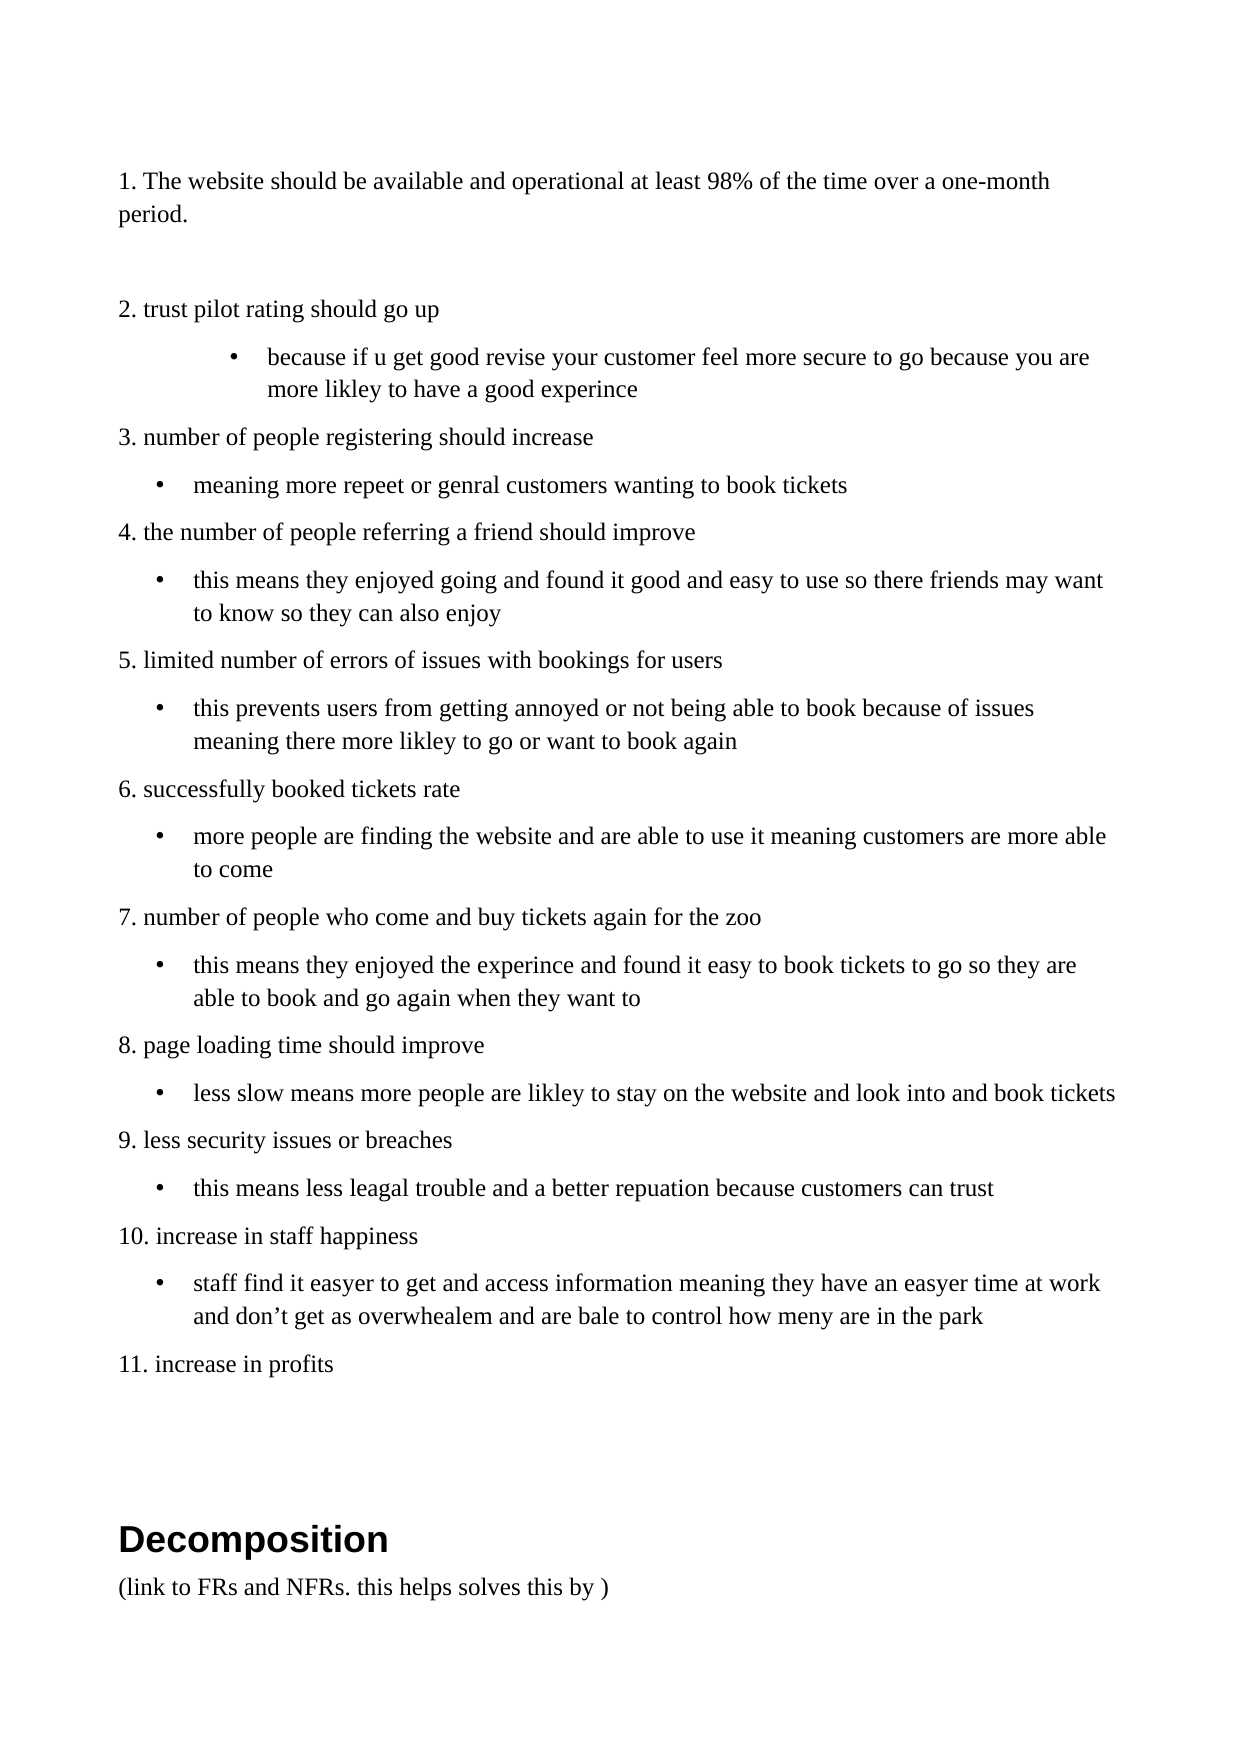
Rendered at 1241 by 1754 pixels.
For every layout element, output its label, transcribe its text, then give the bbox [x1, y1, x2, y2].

list because if u get good revise your customer feel more secure to go because you are more likley to have a good experince [229, 342, 1122, 403]
list this means they enjoyed going and found it good and easy to use so there friends may want to know so they can also enjoy [156, 565, 1122, 627]
list this means they enjoyed the experince and found it easy to book tickets to go so they are able to book and go again when they want to [156, 950, 1122, 1011]
text 10. increase in staff happiness [118, 1221, 1122, 1249]
text 9. less security issues or breaches [118, 1126, 1122, 1154]
text 7. number of people who come and buy tickets again for the zoo [118, 902, 1122, 931]
list staff find it easyer to get and access information meaning they have an easyer time at work and don’t get as overwhealem and are bale to control how meny are in the park [156, 1268, 1122, 1330]
text 4. the number of people referring a friend should improve [118, 517, 1122, 546]
list more people are finding the website and are able to use it meaning customers are more able to come [156, 821, 1122, 883]
text (link to FRs and NFRs. this helps solves this by ) [118, 1572, 1122, 1601]
list less slow means more people are likley to stay on the website and look into and book tickets [156, 1078, 1122, 1107]
text 1. The website should be available and operational at least 98% of the time over a one-month period. [118, 166, 1122, 227]
text 3. number of people registering should increase [118, 422, 1122, 451]
list meaning more repeet or genral customers wanting to book tickets [156, 470, 1122, 498]
text 2. trust pilot rating should go up [118, 294, 1122, 323]
list this prevents users from getting annoyed or not being able to book because of issues meaning there more likley to go or want to book again [156, 693, 1122, 755]
subtitle Decomposition [118, 1517, 1122, 1560]
text 8. page loading time should improve [118, 1030, 1122, 1059]
text 5. limited number of errors of issues with bookings for users [118, 646, 1122, 674]
text 6. successfully booked tickets rate [118, 774, 1122, 803]
text 11. increase in profits [118, 1349, 1122, 1378]
list this means less leagal trouble and a better repuation because customers can trust [156, 1173, 1122, 1202]
